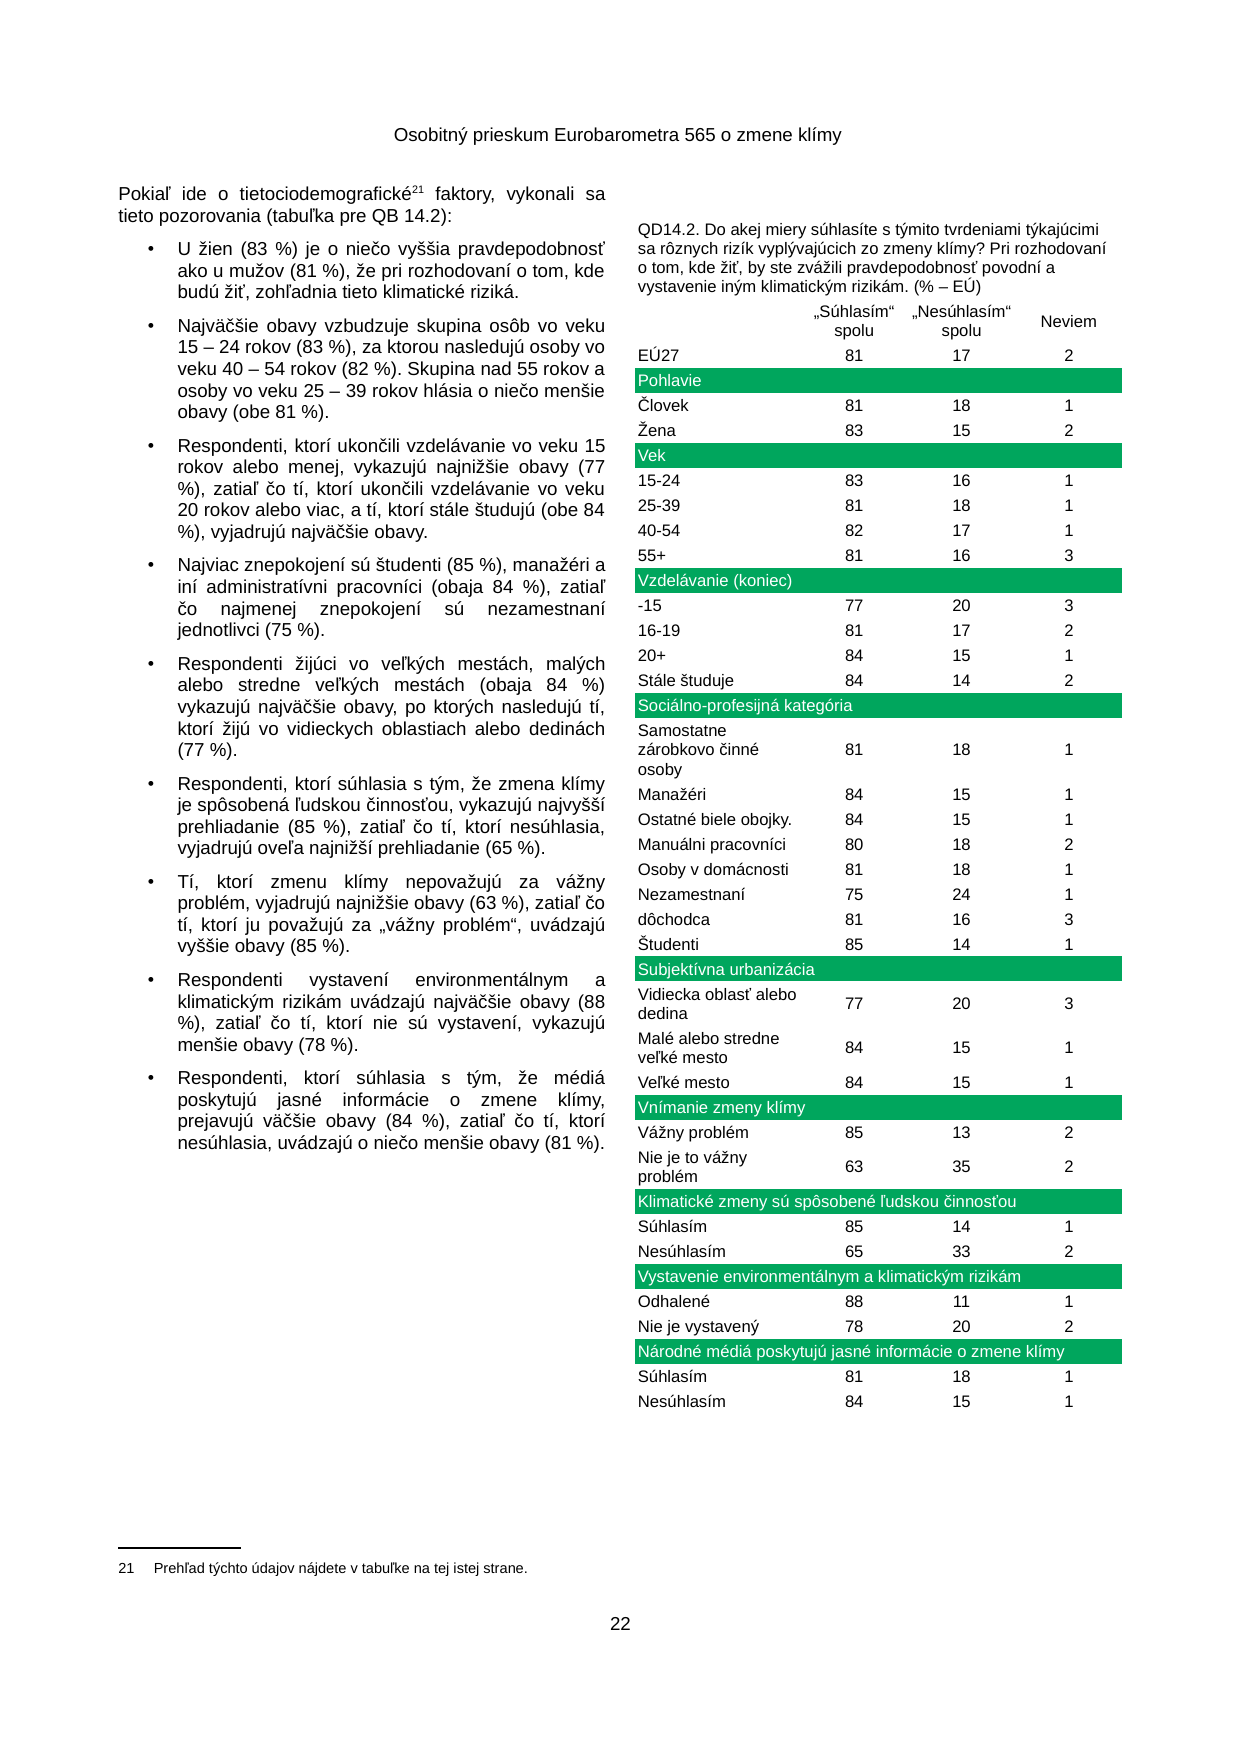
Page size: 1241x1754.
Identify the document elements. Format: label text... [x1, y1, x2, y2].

table_cell 1 [1015, 881, 1122, 906]
table_cell 20 [908, 1314, 1015, 1339]
table_cell EÚ27 [635, 343, 800, 368]
table_cell 81 [800, 393, 908, 418]
table_cell 2 [1015, 1145, 1122, 1189]
table_cell 1 [1015, 493, 1122, 518]
table_cell Malé alebo stredne veľké mesto [635, 1026, 800, 1070]
table_cell Človek [635, 393, 800, 418]
table_cell 81 [800, 1364, 908, 1389]
table_cell 1 [1015, 1026, 1122, 1070]
table_cell 1 [1015, 468, 1122, 493]
table_cell Vzdelávanie (koniec) [635, 568, 1122, 593]
table_cell 1 [1015, 518, 1122, 543]
list U žien (83 %) je o niečo vyššia pravdepodobnosť ako u mužov (81 %), že pri rozhodovaní o tom, kde budú žiť, zohľadnia tieto klimatické riziká. [148, 238, 605, 303]
table_cell 1 [1015, 856, 1122, 881]
table_cell Sociálno-profesijná kategória [635, 693, 1122, 718]
table_cell 20+ [635, 643, 800, 668]
table_cell 81 [800, 906, 908, 931]
table_cell 81 [800, 718, 908, 781]
table_cell 15 [908, 1389, 1015, 1414]
table_cell 18 [908, 493, 1015, 518]
table_cell 16 [908, 543, 1015, 568]
list Respondenti, ktorí súhlasia s tým, že zmena klímy je spôsobená ľudskou činnosťou, vykazujú najvyšší prehliadanie (85 %), zatiaľ čo tí, ktorí nesúhlasia, vyjadrujú oveľa najnižší prehliadanie (65 %). [148, 772, 605, 859]
table_cell Osoby v domácnosti [635, 856, 800, 881]
table_cell 14 [908, 1214, 1015, 1239]
text Pokiaľ ide o tietociodemografické faktory, vykonali sa tieto pozorovania (tabuľka pre QB 14.2): [118, 183, 605, 226]
table_cell 83 [800, 418, 908, 443]
table_cell 75 [800, 881, 908, 906]
table_cell 18 [908, 718, 1015, 781]
table_cell Vek [635, 443, 1122, 468]
table_cell 17 [908, 343, 1015, 368]
table_cell 84 [800, 643, 908, 668]
table_cell 84 [800, 668, 908, 693]
table_cell Manažéri [635, 781, 800, 806]
table_cell 25-39 [635, 493, 800, 518]
table_cell Nie je vystavený [635, 1314, 800, 1339]
table_cell „Súhlasím“ spolu [800, 299, 908, 343]
table_cell Odhalené [635, 1289, 800, 1314]
table_cell 83 [800, 468, 908, 493]
table_cell Veľké mesto [635, 1070, 800, 1095]
table_cell 20 [908, 981, 1015, 1026]
table_cell 84 [800, 781, 908, 806]
table_cell Súhlasím [635, 1214, 800, 1239]
table_cell 2 [1015, 1239, 1122, 1264]
table_cell 81 [800, 543, 908, 568]
list Respondenti žijúci vo veľkých mestách, malých alebo stredne veľkých mestách (obaja 84 %) vykazujú najväčšie obavy, po ktorých nasledujú tí, ktorí žijú vo vidieckych oblastiach alebo dedinách (77 %). [148, 652, 605, 760]
table_cell Vystavenie environmentálnym a klimatickým rizikám [635, 1264, 1122, 1289]
table_cell 40-54 [635, 518, 800, 543]
table_cell Študenti [635, 931, 800, 956]
table_cell Manuálni pracovníci [635, 831, 800, 856]
table_cell 78 [800, 1314, 908, 1339]
table_cell 20 [908, 593, 1015, 618]
table_cell Pohlavie [635, 368, 1122, 393]
table_cell Stále študuje [635, 668, 800, 693]
table_cell 15 [908, 1070, 1015, 1095]
table_cell 2 [1015, 418, 1122, 443]
list Najväčšie obavy vzbudzuje skupina osôb vo veku 15 – 24 rokov (83 %), za ktorou nasledujú osoby vo veku 40 – 54 rokov (82 %). Skupina nad 55 rokov a osoby vo veku 25 – 39 rokov hlásia o niečo menšie obavy (obe 81 %). [148, 315, 605, 423]
table_cell 3 [1015, 543, 1122, 568]
table_cell Vidiecka oblasť alebo dedina [635, 981, 800, 1026]
table_cell 81 [800, 618, 908, 643]
table_cell 15 [908, 806, 1015, 831]
table_cell 1 [1015, 1364, 1122, 1389]
list Respondenti, ktorí ukončili vzdelávanie vo veku 15 rokov alebo menej, vykazujú najnižšie obavy (77 %), zatiaľ čo tí, ktorí ukončili vzdelávanie vo veku 20 rokov alebo viac, a tí, ktorí stále študujú (obe 84 %), vyjadrujú najväčšie obavy. [148, 434, 605, 542]
table_cell „Nesúhlasím“ spolu [908, 299, 1015, 343]
table_cell 1 [1015, 643, 1122, 668]
table_cell 13 [908, 1120, 1015, 1145]
table_cell 35 [908, 1145, 1015, 1189]
table_cell 17 [908, 518, 1015, 543]
table_cell 3 [1015, 593, 1122, 618]
table_cell 15 [908, 1026, 1015, 1070]
table_cell 1 [1015, 1070, 1122, 1095]
table_cell Nesúhlasím [635, 1389, 800, 1414]
table_cell 77 [800, 593, 908, 618]
table_cell [635, 299, 800, 343]
table_cell 1 [1015, 806, 1122, 831]
table_cell 15 [908, 418, 1015, 443]
table_cell Národné médiá poskytujú jasné informácie o zmene klímy [635, 1339, 1122, 1364]
table_cell 2 [1015, 343, 1122, 368]
table_cell 15 [908, 643, 1015, 668]
table_cell 84 [800, 806, 908, 831]
table_cell Subjektívna urbanizácia [635, 956, 1122, 981]
table_cell 1 [1015, 1214, 1122, 1239]
table_cell 77 [800, 981, 908, 1026]
table_cell 3 [1015, 906, 1122, 931]
table_cell 1 [1015, 781, 1122, 806]
table_cell 2 [1015, 618, 1122, 643]
table_cell 15-24 [635, 468, 800, 493]
table_cell 18 [908, 393, 1015, 418]
table_cell 18 [908, 856, 1015, 881]
table_cell 65 [800, 1239, 908, 1264]
table_cell 2 [1015, 831, 1122, 856]
table_cell 11 [908, 1289, 1015, 1314]
table_cell 85 [800, 931, 908, 956]
table_cell 1 [1015, 393, 1122, 418]
table_header QD14.2. Do akej miery súhlasíte s týmito tvrdeniami týkajúcimi sa rôznych rizík vyplývajúcich zo zmeny klímy? Pri rozhodovaní o tom, kde žiť, by ste zvážili pravdepodobnosť povodní a vystavenie iným klimatickým rizikám. (% – EÚ) [635, 216, 1122, 299]
table_cell 85 [800, 1120, 908, 1145]
table_cell 84 [800, 1026, 908, 1070]
table_cell Žena [635, 418, 800, 443]
table_cell 80 [800, 831, 908, 856]
table_cell 85 [800, 1214, 908, 1239]
table_cell 55+ [635, 543, 800, 568]
table_cell -15 [635, 593, 800, 618]
table_cell 1 [1015, 1289, 1122, 1314]
table_cell 18 [908, 831, 1015, 856]
list Tí, ktorí zmenu klímy nepovažujú za vážny problém, vyjadrujú najnižšie obavy (63 %), zatiaľ čo tí, ktorí ju považujú za „vážny problém“, uvádzajú vyššie obavy (85 %). [148, 871, 605, 957]
table_cell 3 [1015, 981, 1122, 1026]
table_cell Súhlasím [635, 1364, 800, 1389]
list Respondenti, ktorí súhlasia s tým, že médiá poskytujú jasné informácie o zmene klímy, prejavujú väčšie obavy (84 %), zatiaľ čo tí, ktorí nesúhlasia, uvádzajú o niečo menšie obavy (81 %). [148, 1067, 605, 1153]
table_cell 14 [908, 668, 1015, 693]
table_cell 16 [908, 906, 1015, 931]
table_cell 84 [800, 1389, 908, 1414]
table_cell 63 [800, 1145, 908, 1189]
list Respondenti vystavení environmentálnym a klimatickým rizikám uvádzajú najväčšie obavy (88 %), zatiaľ čo tí, ktorí nie sú vystavení, vykazujú menšie obavy (78 %). [148, 969, 605, 1055]
table_cell Samostatne zárobkovo činné osoby [635, 718, 800, 781]
table_cell 17 [908, 618, 1015, 643]
table_cell Neviem [1015, 299, 1122, 343]
table_cell 81 [800, 493, 908, 518]
table_cell Nezamestnaní [635, 881, 800, 906]
list Najviac znepokojení sú študenti (85 %), manažéri a iní administratívni pracovníci (obaja 84 %), zatiaľ čo najmenej znepokojení sú nezamestnaní jednotlivci (75 %). [148, 554, 605, 641]
table_cell 14 [908, 931, 1015, 956]
table_cell Vážny problém [635, 1120, 800, 1145]
table_cell 1 [1015, 1389, 1122, 1414]
table_cell 33 [908, 1239, 1015, 1264]
table_cell Nie je to vážny problém [635, 1145, 800, 1189]
table_cell Ostatné biele obojky. [635, 806, 800, 831]
table_cell 84 [800, 1070, 908, 1095]
table_cell Vnímanie zmeny klímy [635, 1095, 1122, 1120]
table_cell 2 [1015, 1120, 1122, 1145]
text Prehľad týchto údajov nájdete v tabuľke na tej istej strane. [118, 1560, 605, 1577]
table_cell 82 [800, 518, 908, 543]
table_cell dôchodca [635, 906, 800, 931]
table_cell 16 [908, 468, 1015, 493]
table_cell 1 [1015, 718, 1122, 781]
table_cell 81 [800, 856, 908, 881]
table_cell 88 [800, 1289, 908, 1314]
table_cell 2 [1015, 668, 1122, 693]
table_cell 1 [1015, 931, 1122, 956]
table_cell 2 [1015, 1314, 1122, 1339]
table_cell 24 [908, 881, 1015, 906]
table_cell 18 [908, 1364, 1015, 1389]
table_cell Nesúhlasím [635, 1239, 800, 1264]
table_cell 15 [908, 781, 1015, 806]
table_cell Klimatické zmeny sú spôsobené ľudskou činnosťou [635, 1189, 1122, 1214]
table_cell 16-19 [635, 618, 800, 643]
table_cell 81 [800, 343, 908, 368]
